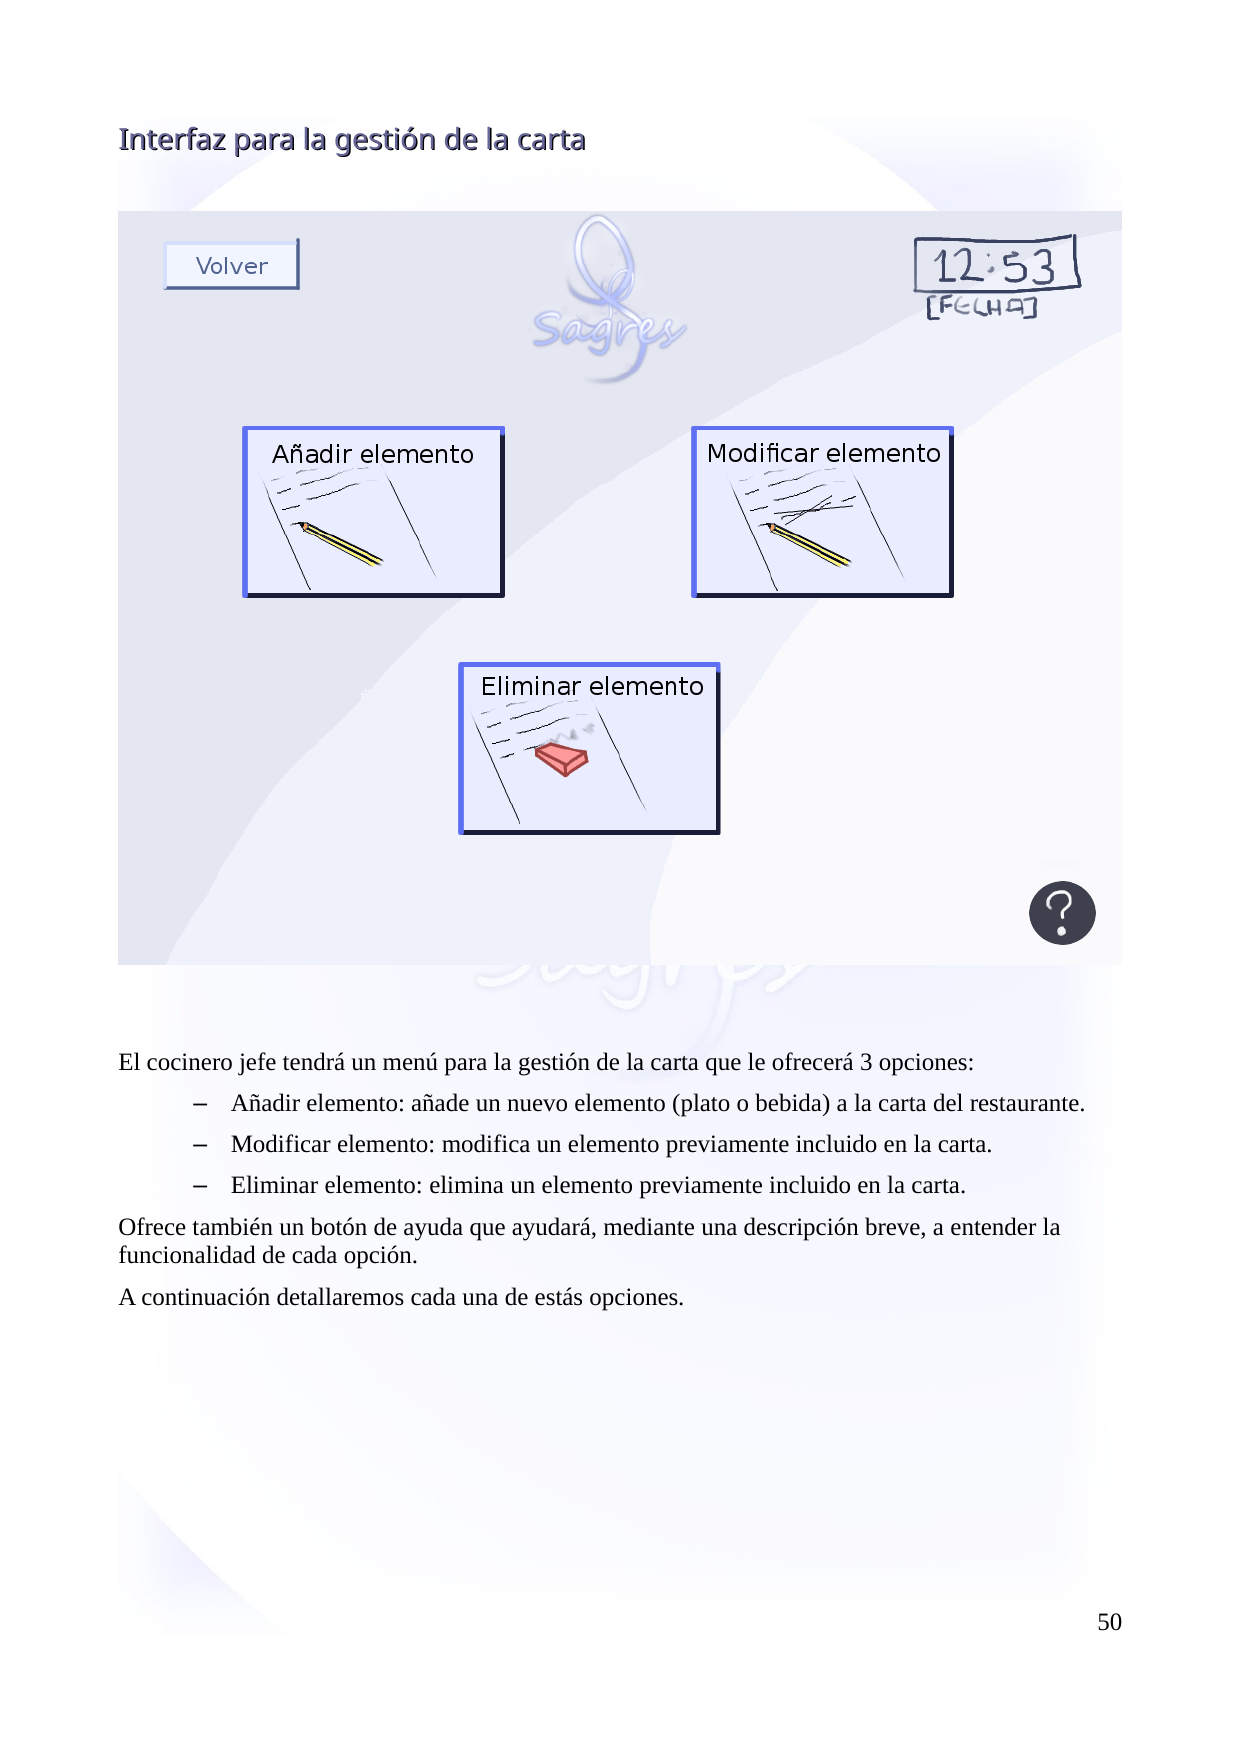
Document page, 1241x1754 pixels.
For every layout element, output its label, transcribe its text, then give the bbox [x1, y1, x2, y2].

list Añadir elemento: añade un nuevo elemento (plato o bebida) a la carta del restaurante. [193, 1088, 1122, 1117]
text A continuación detallaremos cada una de estás opciones. [118, 1282, 1122, 1311]
list Eliminar elemento: elimina un elemento previamente incluido en la carta. [193, 1171, 1122, 1199]
picture [118, 158, 1122, 1047]
picture [118, 1076, 1122, 1212]
picture [118, 1269, 1122, 1282]
text Ofrece también un botón de ayuda que ayudará, mediante una descripción breve, a entender la funcionalidad de cada opción. [118, 1212, 1122, 1269]
text El cocinero jefe tendrá un menú para la gestión de la carta que le ofrecerá 3 opciones: [118, 1047, 1122, 1076]
subtitle Interfaz para la gestión de la carta [118, 118, 1122, 158]
list Modificar elemento: modifica un elemento previamente incluido en la carta. [193, 1129, 1122, 1158]
picture [118, 1311, 1122, 1636]
